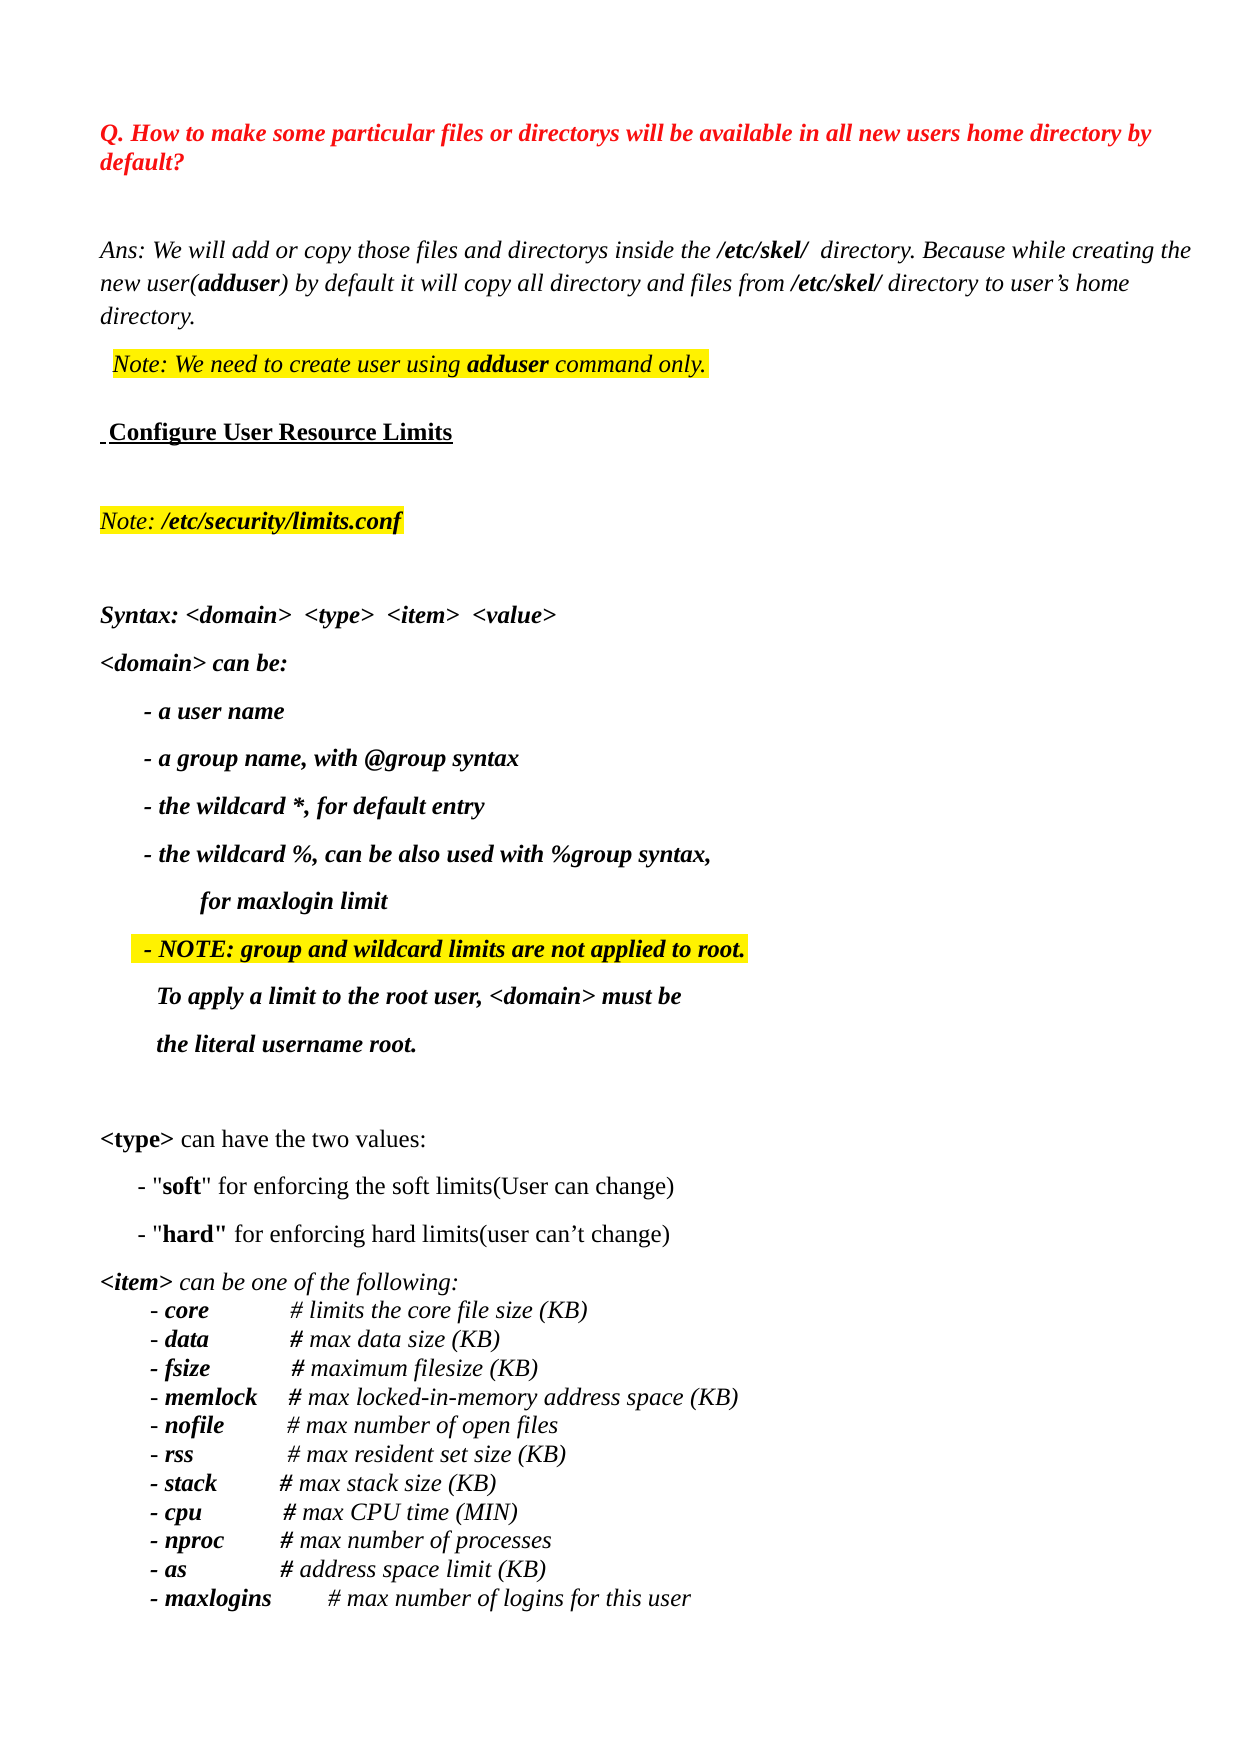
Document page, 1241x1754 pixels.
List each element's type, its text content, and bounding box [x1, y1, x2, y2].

text for maxlogin limit [100, 886, 1198, 915]
text - maxlogins # max number of logins for this user [100, 1583, 1198, 1612]
text Note: We need to create user using adduser command only. [100, 349, 1198, 378]
text - core # limits the core file size (KB) [100, 1295, 1198, 1324]
text - data # max data size (KB) [100, 1324, 1198, 1353]
text - fsize # maximum filesize (KB) [100, 1353, 1198, 1382]
text Note: /etc/security/limits.conf [100, 506, 1198, 534]
text - as # address space limit (KB) [100, 1554, 1198, 1583]
text - cpu # max CPU time (MIN) [100, 1497, 1198, 1525]
text - "hard" for enforcing hard limits(user can’t change) [100, 1219, 1198, 1248]
text - a user name [100, 696, 1198, 724]
text - nofile # max number of open files [100, 1410, 1198, 1439]
subtitle Q. How to make some particular files or directorys will be available in all new users home directory by default? [100, 118, 1198, 176]
text - NOTE: group and wildcard limits are not applied to root. [100, 934, 1198, 963]
text - the wildcard %, can be also used with %group syntax, [100, 839, 1198, 867]
text - stack # max stack size (KB) [100, 1468, 1198, 1497]
text - the wildcard *, for default entry [100, 791, 1198, 820]
text - memlock # max locked-in-memory address space (KB) [100, 1382, 1198, 1410]
text To apply a limit to the root user, <domain> must be [100, 981, 1198, 1010]
text - "soft" for enforcing the soft limits(User can change) [100, 1171, 1198, 1200]
text - rss # max resident set size (KB) [100, 1439, 1198, 1468]
text Ans: We will add or copy those files and directorys inside the /etc/skel/ directory. Because while creating the new user(adduser) by default it will copy all directory and files from /etc/skel/ directory to user’s home directory. [100, 235, 1198, 330]
text Syntax: <domain> <type> <item> <value> [100, 601, 1198, 629]
text <domain> can be: [100, 648, 1198, 677]
text the literal username root. [100, 1029, 1198, 1058]
text - nproc # max number of processes [100, 1525, 1198, 1554]
text - a group name, with @group syntax [100, 743, 1198, 772]
text <type> can have the two values: [100, 1124, 1198, 1153]
text <item> can be one of the following: [100, 1267, 1198, 1295]
subtitle Configure User Resource Limits [100, 417, 1198, 446]
